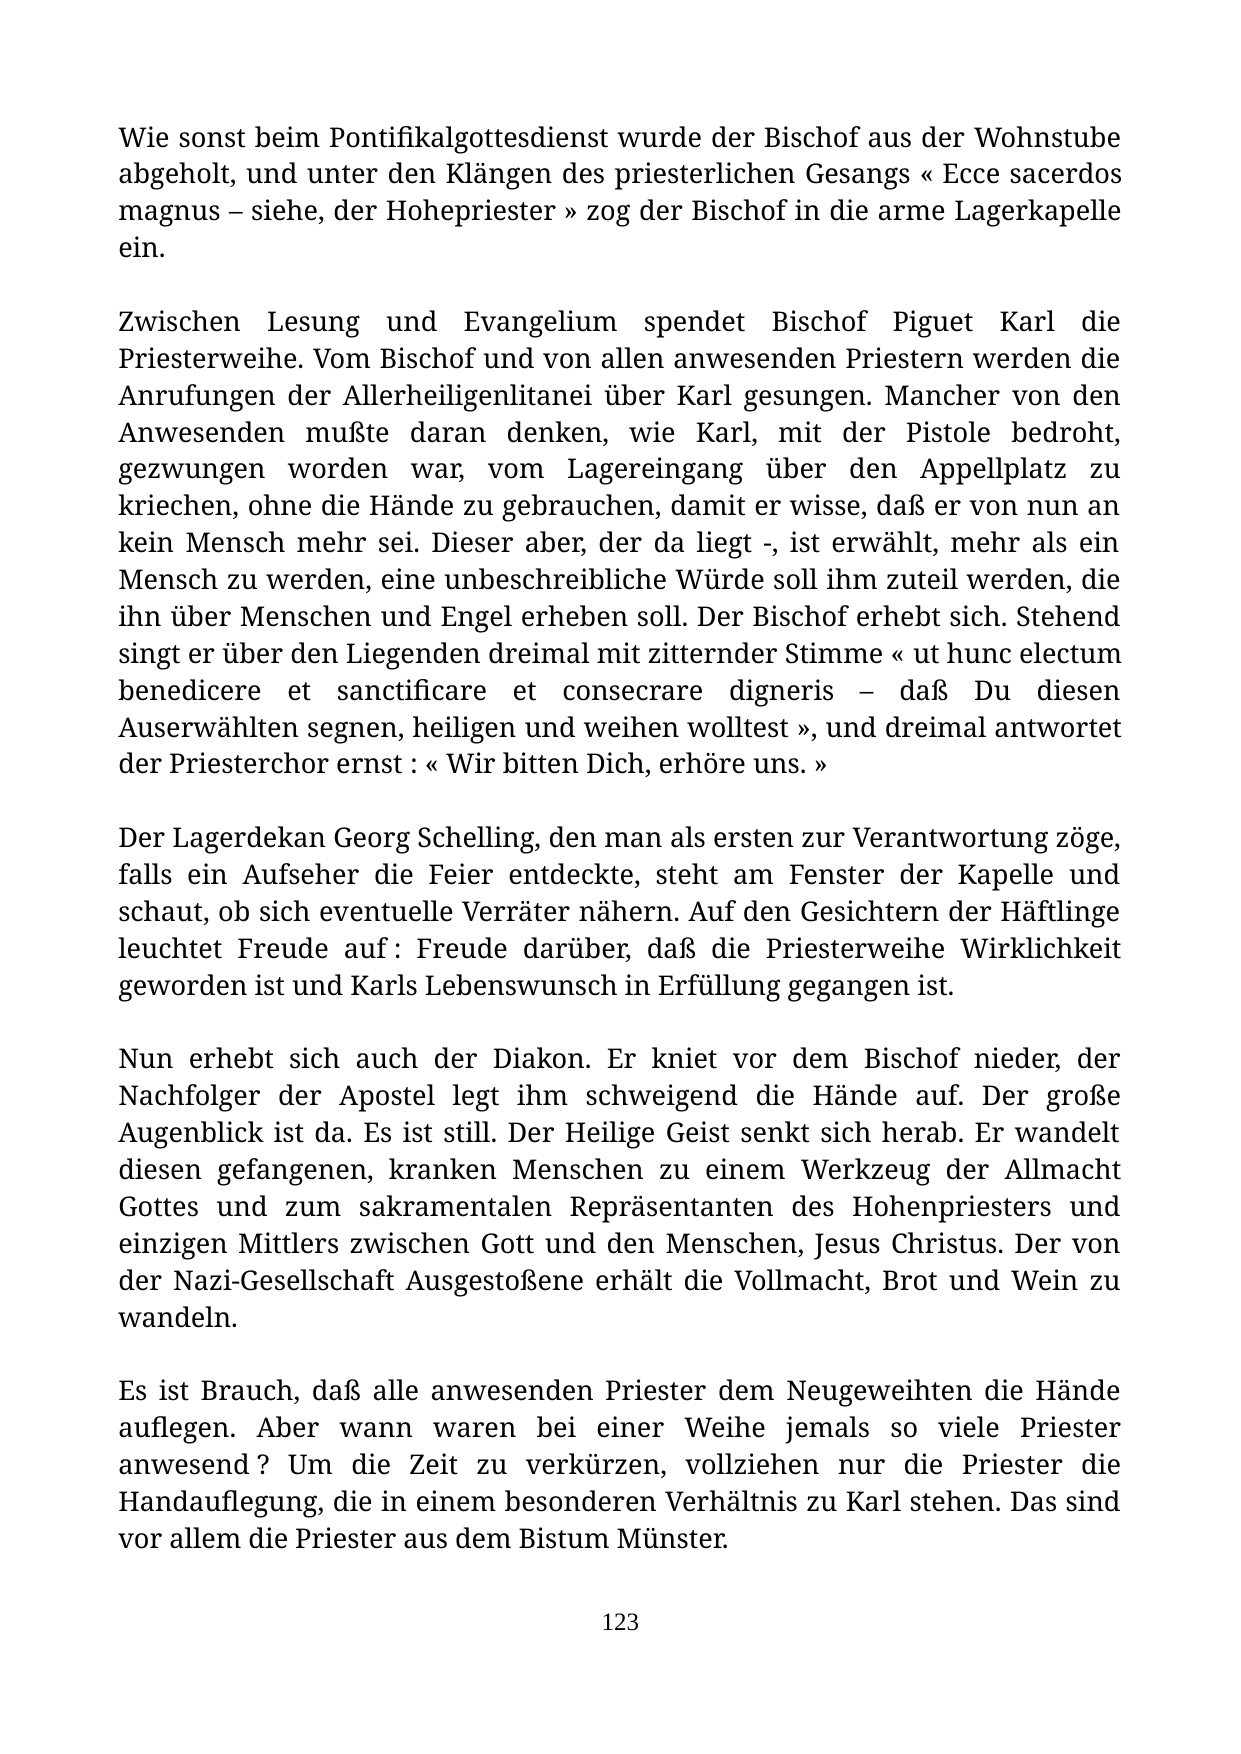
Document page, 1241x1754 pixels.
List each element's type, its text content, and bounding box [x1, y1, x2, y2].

text Wie sonst beim Pontifikalgottesdienst wurde der Bischof aus der Wohnstube abgeholt, und unter den Klängen des priesterlichen Gesangs « Ecce sacerdos magnus – siehe, der Hohepriester » zog der Bischof in die arme Lagerkapelle ein. [118, 118, 1122, 266]
text Nun erhebt sich auch der Diakon. Er kniet vor dem Bischof nieder, der Nachfolger der Apostel legt ihm schweigend die Hände auf. Der große Augenblick ist da. Es ist still. Der Heilige Geist senkt sich herab. Er wandelt diesen gefangenen, kranken Menschen zu einem Werkzeug der Allmacht Gottes und zum sakramentalen Repräsentanten des Hohenpriesters und einzigen Mittlers zwischen Gott und den Menschen, Jesus Christus. Der von der Nazi-Gesellschaft Ausgestoßene erhält die Vollmacht, Brot und Wein zu wandeln. [118, 1040, 1122, 1335]
text Es ist Brauch, daß alle anwesenden Priester dem Neugeweihten die Hände auflegen. Aber wann waren bei einer Weihe jemals so viele Priester anwesend ? Um die Zeit zu verkürzen, vollziehen nur die Priester die Handauflegung, die in einem besonderen Verhältnis zu Karl stehen. Das sind vor allem die Priester aus dem Bistum Münster. [118, 1372, 1122, 1556]
text Der Lagerdekan Georg Schelling, den man als ersten zur Verantwortung zöge, falls ein Aufseher die Feier entdeckte, steht am Fenster der Kapelle und schaut, ob sich eventuelle Verräter nähern. Auf den Gesichtern der Häftlinge leuchtet Freude auf : Freude darüber, daß die Priesterweihe Wirklichkeit geworden ist und Karls Lebenswunsch in Erfüllung gegangen ist. [118, 819, 1122, 1003]
text Zwischen Lesung und Evangelium spendet Bischof Piguet Karl die Priesterweihe. Vom Bischof und von allen anwesenden Priestern werden die Anrufungen der Allerheiligenlitanei über Karl gesungen. Mancher von den Anwesenden mußte daran denken, wie Karl, mit der Pistole bedroht, gezwungen worden war, vom Lagereingang über den Appellplatz zu kriechen, ohne die Hände zu gebrauchen, damit er wisse, daß er von nun an kein Mensch mehr sei. Dieser aber, der da liegt -, ist erwählt, mehr als ein Mensch zu werden, eine unbeschreibliche Würde soll ihm zuteil werden, die ihn über Menschen und Engel erheben soll. Der Bischof erhebt sich. Stehend singt er über den Liegenden dreimal mit zitternder Stimme « ut hunc electum benedicere et sanctificare et consecrare digneris – daß Du diesen Auserwählten segnen, heiligen und weihen wolltest », und dreimal antwortet der Priesterchor ernst : « Wir bitten Dich, erhöre uns. » [118, 302, 1122, 782]
